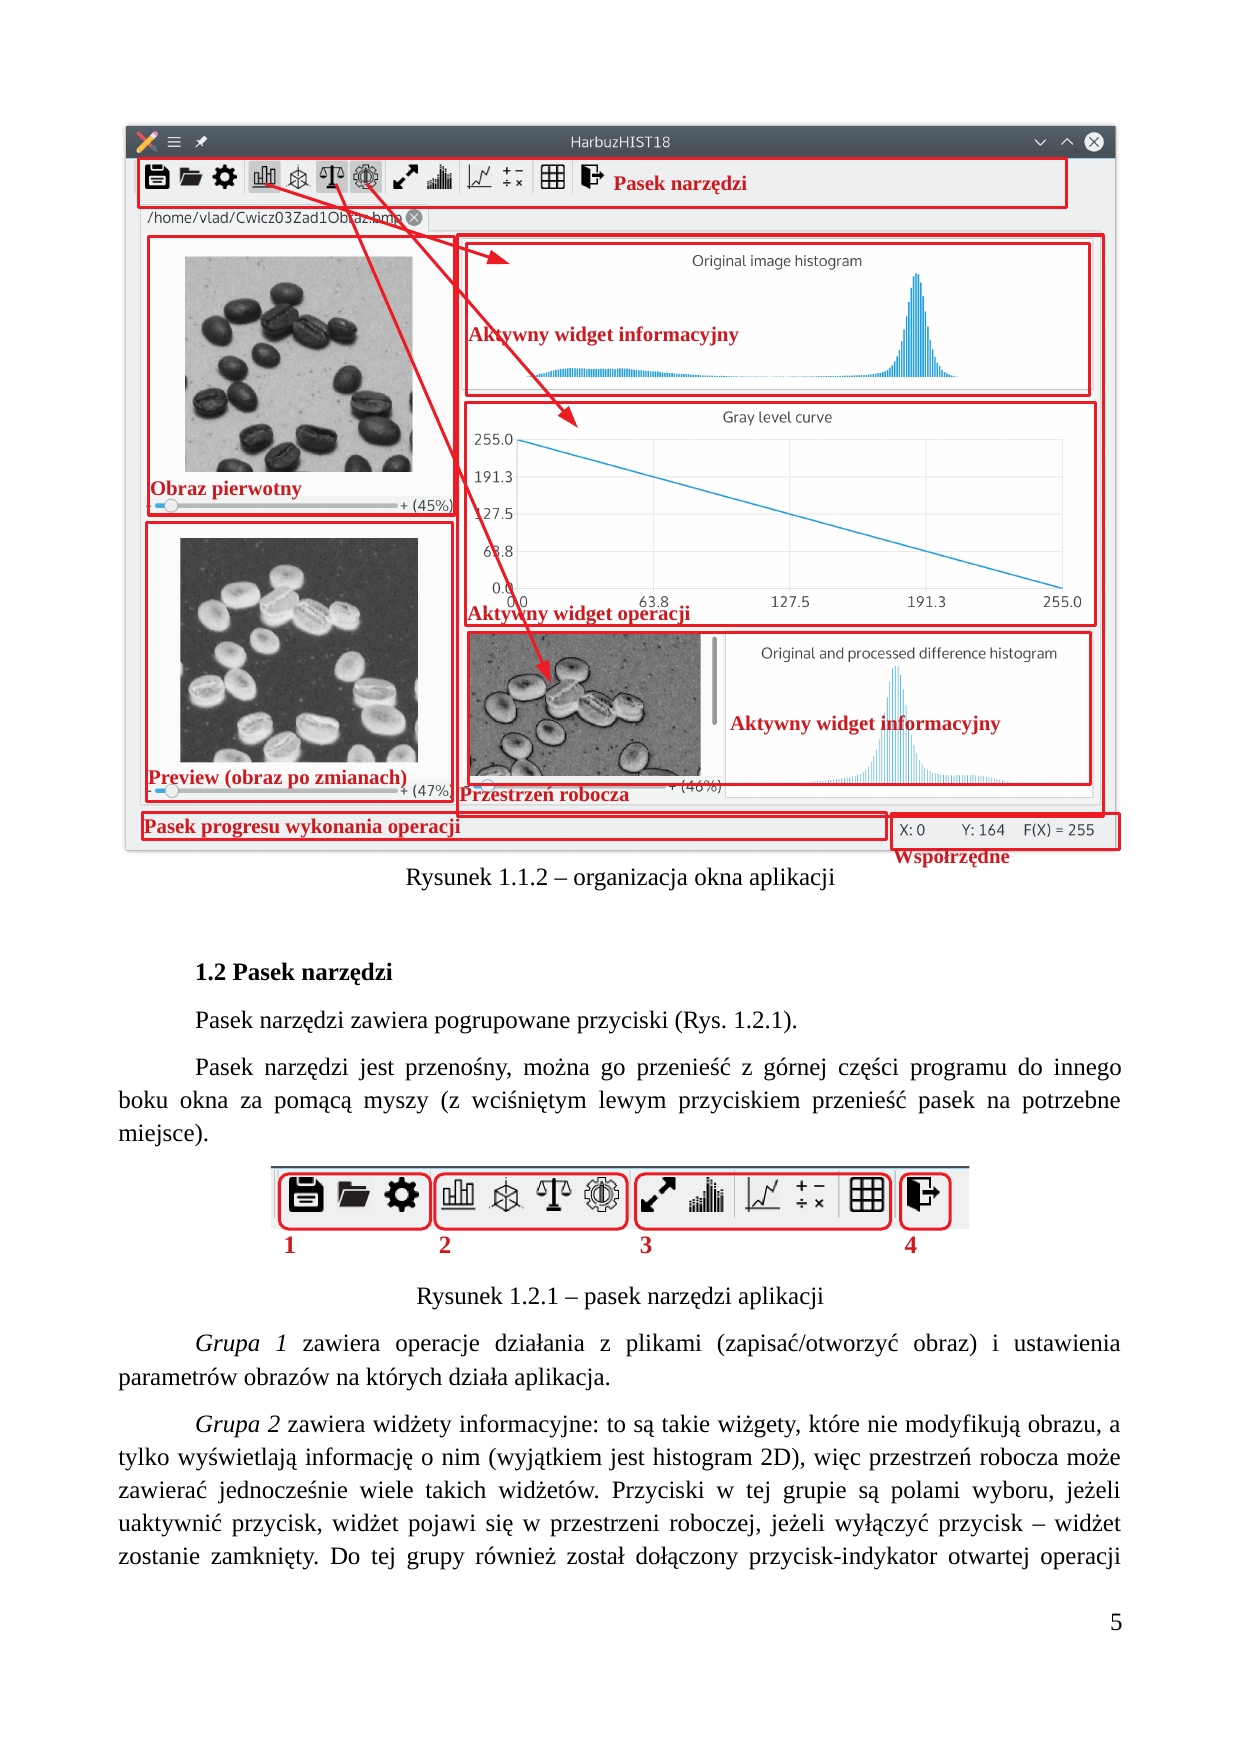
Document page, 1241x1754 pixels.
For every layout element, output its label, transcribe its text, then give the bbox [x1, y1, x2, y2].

text Rysunek 1.1.2 – organizacja okna aplikacji [118, 858, 1122, 891]
picture [910, 851, 944, 858]
picture [150, 238, 453, 513]
text Grupa 1 zawiera operacje działania z plikami (zapisać/otworzyć obraz) i ustawienia parametrów obrazów na których działa aplikacja. [118, 1328, 1122, 1390]
picture [118, 118, 1123, 858]
picture [499, 332, 505, 340]
picture [459, 250, 465, 293]
picture [638, 1176, 889, 1227]
text Rysunek 1.2.1 – pasek narzędzi aplikacji [118, 1281, 1122, 1310]
picture [144, 814, 885, 838]
picture [351, 214, 408, 235]
picture [468, 305, 545, 394]
picture [470, 634, 1089, 783]
picture [903, 1176, 948, 1227]
picture [281, 1176, 429, 1227]
picture [350, 209, 400, 226]
picture [437, 1176, 625, 1227]
picture [417, 238, 453, 280]
text Pasek narzędzi zawiera pogrupowane przyciski (Rys. 1.2.1). [118, 1005, 1122, 1034]
picture [467, 495, 523, 624]
picture [459, 237, 1102, 815]
picture [467, 404, 1094, 624]
picture [140, 160, 1065, 206]
text 1.2 Pasek narzędzi [118, 957, 1122, 986]
picture [439, 238, 453, 243]
text Grupa 2 zawiera widżety informacyjne: to są takie wiżgety, które nie modyfikują obrazu, a tylko wyświetlają informację o nim (wyjątkiem jest histogram 2D), więc przestrzeń robocza może zawierać jednocześnie wiele takich widżetów. Przyciski w tej grupie są polami wyboru, jeżeli uaktywnić przycisk, widżet pojawi się w przestrzeni roboczej, jeżeli wyłączyć przycisk – widżet zostanie zamknięty. Do tej grupy również został dołączony przycisk-indykator otwartej operacji [118, 1409, 1122, 1570]
text Pasek narzędzi jest przenośny, można go przenieść z górnej części programu do innego boku okna za pomącą myszy (z wciśniętym lewym przyciskiem przenieść pasek na potrzebne miejsce). [118, 1052, 1122, 1147]
picture [468, 245, 1088, 394]
picture [270, 1166, 970, 1229]
picture [428, 1221, 437, 1229]
picture [947, 851, 984, 858]
picture [893, 815, 1118, 848]
picture [362, 238, 453, 449]
picture [459, 294, 551, 474]
picture [898, 851, 904, 858]
